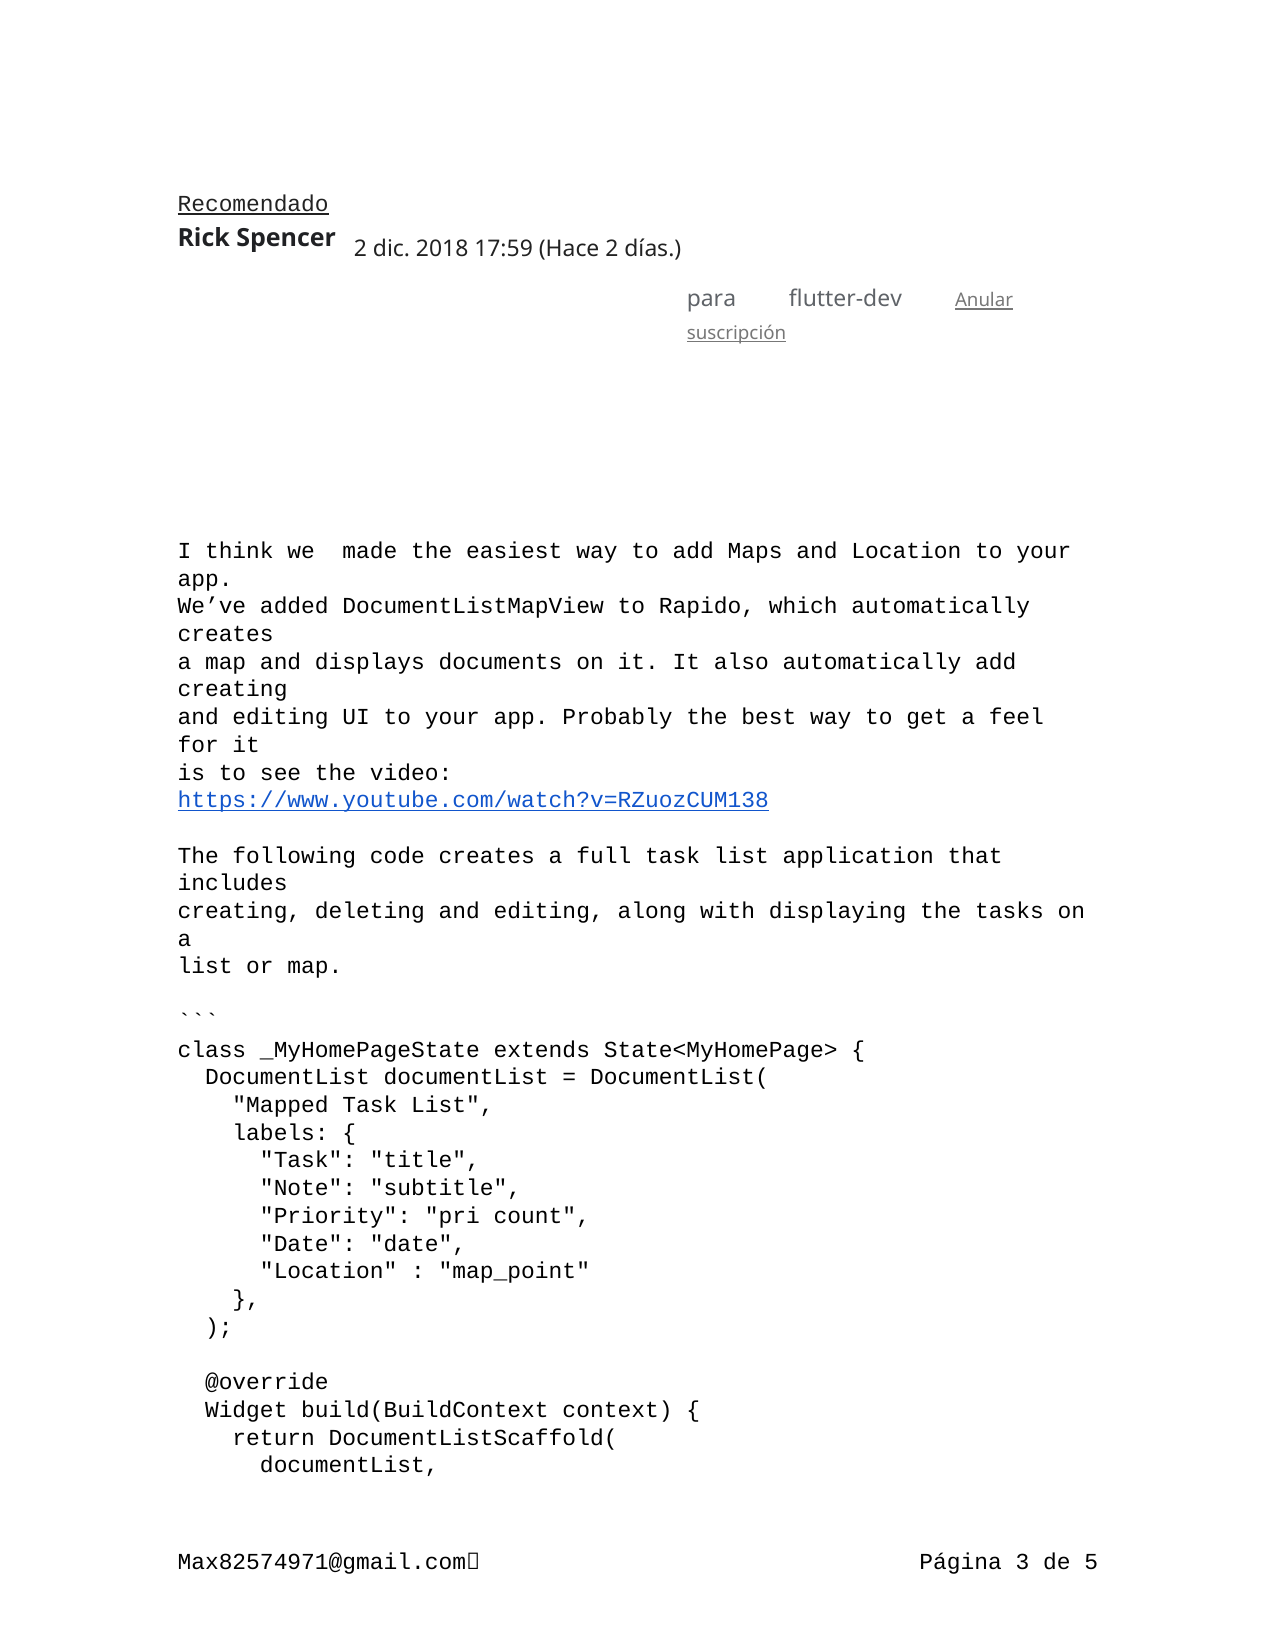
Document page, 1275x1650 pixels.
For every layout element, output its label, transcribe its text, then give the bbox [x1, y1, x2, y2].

picture [692, 344, 725, 376]
picture [838, 219, 886, 283]
table_header 2 dic. 2018 17:59 (Hace 2 días.) [351, 220, 681, 275]
table_cell [177, 275, 687, 418]
table_header Rick Spencer [177, 220, 347, 254]
table_header para flutter-dev Anular suscripción [687, 282, 1013, 376]
table_header [687, 220, 853, 282]
text I think we made the easiest way to add Maps and Location to your app. We’ve added DocumentListMapView to Rapido, which automatically creates a map and displays documents on it. It also automatically add creating and editing UI to your app. Probably the best way to get a feel for it is to see the video: https://www.youtube.com/watch?v=RZuozCUM138 The following code creates a full task list application that includes creating, deleting and editing, along with displaying the tasks on a list or map. ``` class _MyHomePageState extends State<MyHomePage> { DocumentList documentList = DocumentList( "Mapped Task List", labels: { "Task": "title", "Note": "subtitle", "Priority": "pri count", "Date": "date", "Location" : "map_point" }, ); @override Widget build(BuildContext context) { return DocumentListScaffold( documentList, [177, 539, 1098, 1479]
table_header [687, 220, 1021, 418]
table_header [681, 220, 687, 275]
table_header [177, 220, 351, 275]
text Recomendado [177, 192, 1098, 218]
